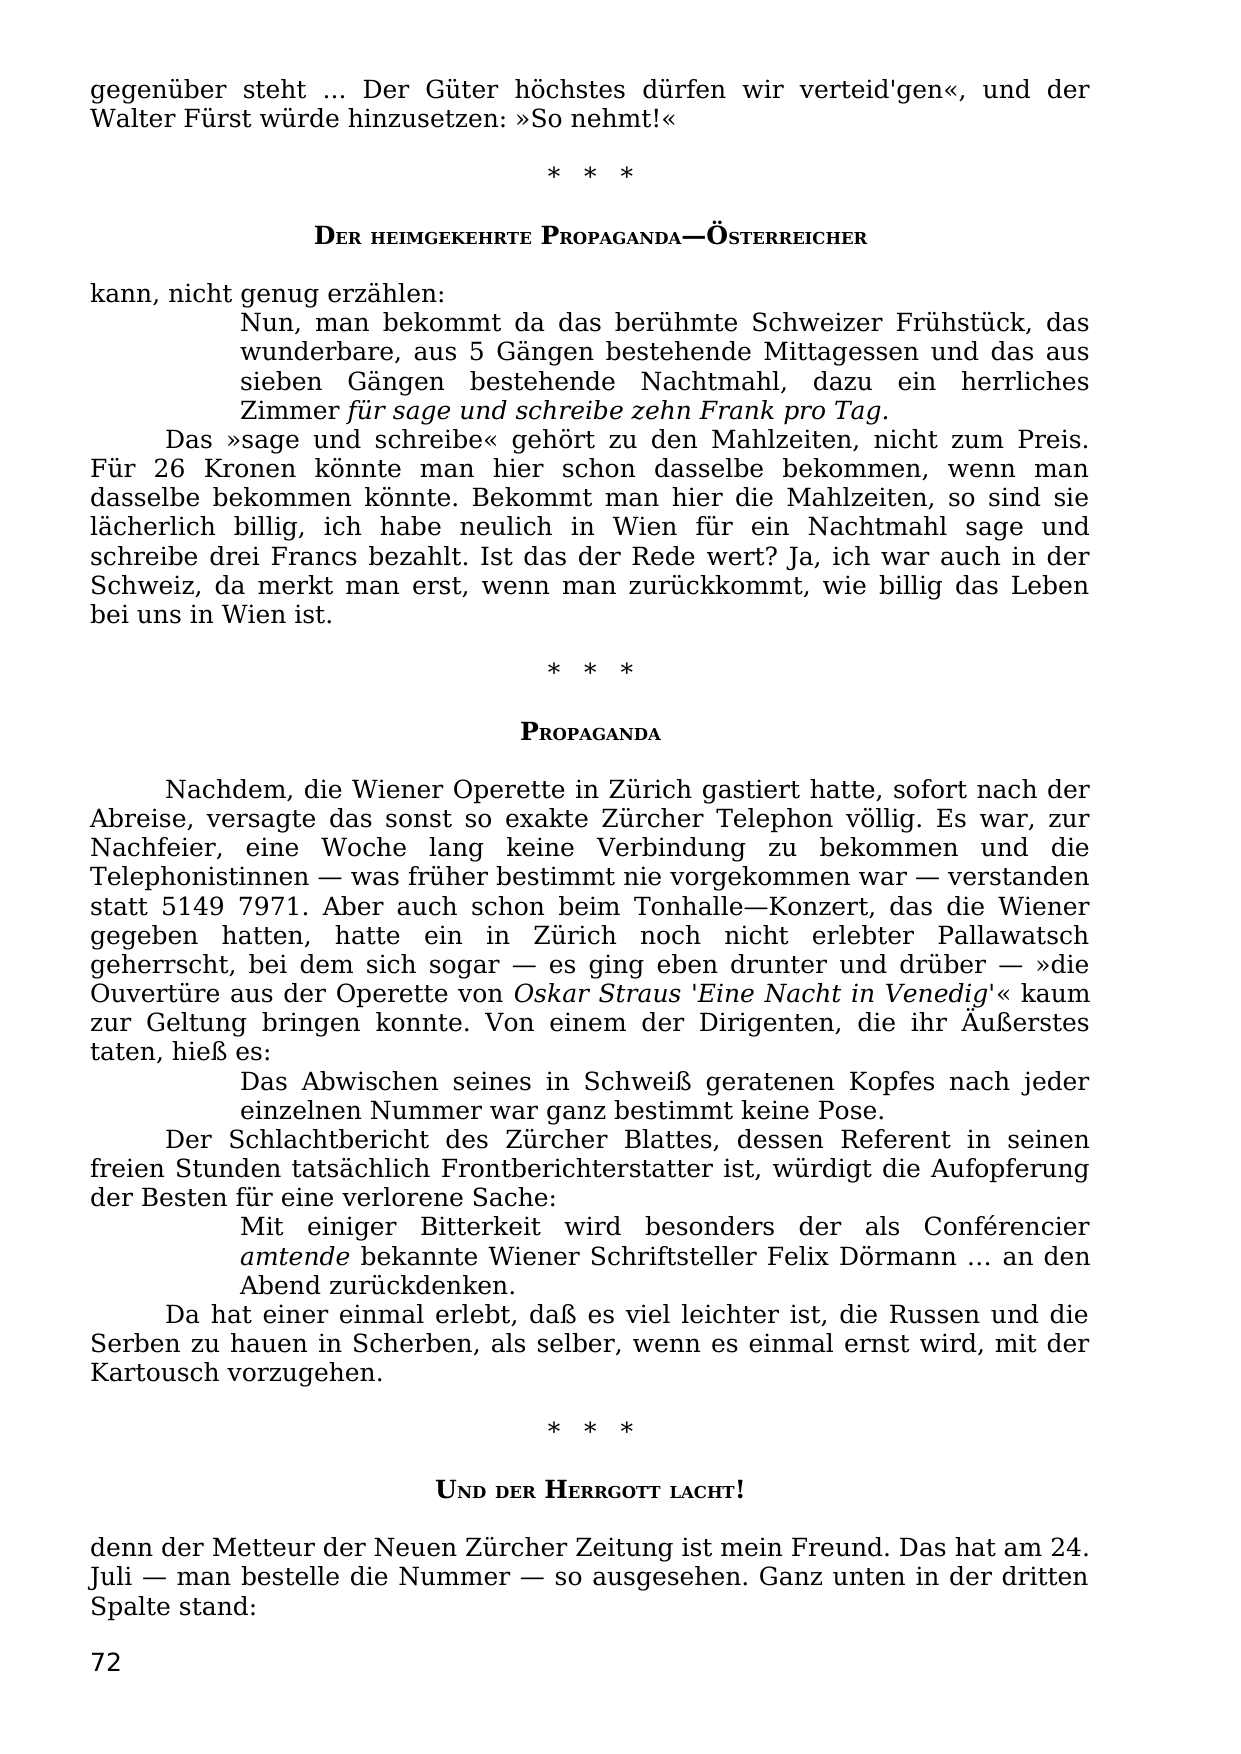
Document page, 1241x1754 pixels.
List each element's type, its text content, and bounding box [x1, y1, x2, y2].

text * * * [90, 162, 1091, 192]
text Das »sage und schreibe« gehört zu den Mahlzeiten, nicht zum Preis. Für 26 Kronen könnte man hier schon dasselbe bekommen, wenn man dasselbe bekommen könnte. Bekommt man hier die Mahlzeiten, so sind sie lächerlich billig, ich habe neulich in Wien für ein Nachtmahl sage und schreibe drei Francs bezahlt. Ist das der Rede wert? Ja, ich war auch in der Schweiz, da merkt man erst, wenn man zurückkommt, wie billig das Leben bei uns in Wien ist. [90, 425, 1091, 629]
text Der heimgekehrte Propaganda—Österreicher [90, 192, 1091, 250]
text kann, nicht genug erzählen: [90, 279, 1091, 308]
text Und der Herrgott lacht! [90, 1446, 1091, 1504]
text Nachdem, die Wiener Operette in Zürich gastiert hatte, sofort nach der Abreise, versagte das sonst so exakte Zürcher Telephon völlig. Es war, zur Nachfeier, eine Woche lang keine Verbindung zu bekommen und die Telephonistinnen — was früher bestimmt nie vorgekommen war — verstanden statt 5149 7971. Aber auch schon beim Tonhalle—Konzert, das die Wiener gegeben hatten, hatte ein in Zürich noch nicht erlebter Pallawatsch geherrscht, bei dem sich sogar — es ging eben drunter und drüber — »die Ouvertüre aus der Operette von Oskar Straus 'Eine Nacht in Venedig'« kaum zur Geltung bringen konnte. Von einem der Dirigenten, die ihr Äußerstes taten, hieß es: [90, 775, 1091, 1067]
text Propaganda [90, 687, 1091, 746]
text denn der Metteur der Neuen Zürcher Zeitung ist mein Freund. Das hat am 24. Juli — man bestelle die Nummer — so ausgesehen. Ganz unten in der dritten Spalte stand: [90, 1533, 1091, 1621]
text * * * [90, 658, 1091, 687]
text gegenüber steht ... Der Güter höchstes dürfen wir verteid'gen«, und der Walter Fürst würde hinzusetzen: »So nehmt!« [90, 75, 1091, 133]
text Der Schlachtbericht des Zürcher Blattes, dessen Referent in seinen freien Stunden tatsächlich Frontberichterstatter ist, würdigt die Aufopferung der Besten für eine verlorene Sache: [90, 1125, 1091, 1212]
text Da hat einer einmal erlebt, daß es viel leichter ist, die Russen und die Serben zu hauen in Scherben, als selber, wenn es einmal ernst wird, mit der Kartousch vorzugehen. [90, 1300, 1091, 1387]
text * * * [90, 1417, 1091, 1446]
text Mit einiger Bitterkeit wird besonders der als Conférencier amtende bekannte Wiener Schriftsteller Felix Dörmann … an den Abend zurückdenken. [240, 1212, 1091, 1300]
text Nun, man bekommt da das berühmte Schweizer Frühstück, das wunderbare, aus 5 Gängen bestehende Mittagessen und das aus sieben Gängen bestehende Nachtmahl, dazu ein herrliches Zimmer für sage und schreibe zehn Frank pro Tag. [240, 308, 1091, 425]
text Das Abwischen seines in Schweiß geratenen Kopfes nach jeder einzelnen Nummer war ganz bestimmt keine Pose. [240, 1067, 1091, 1125]
